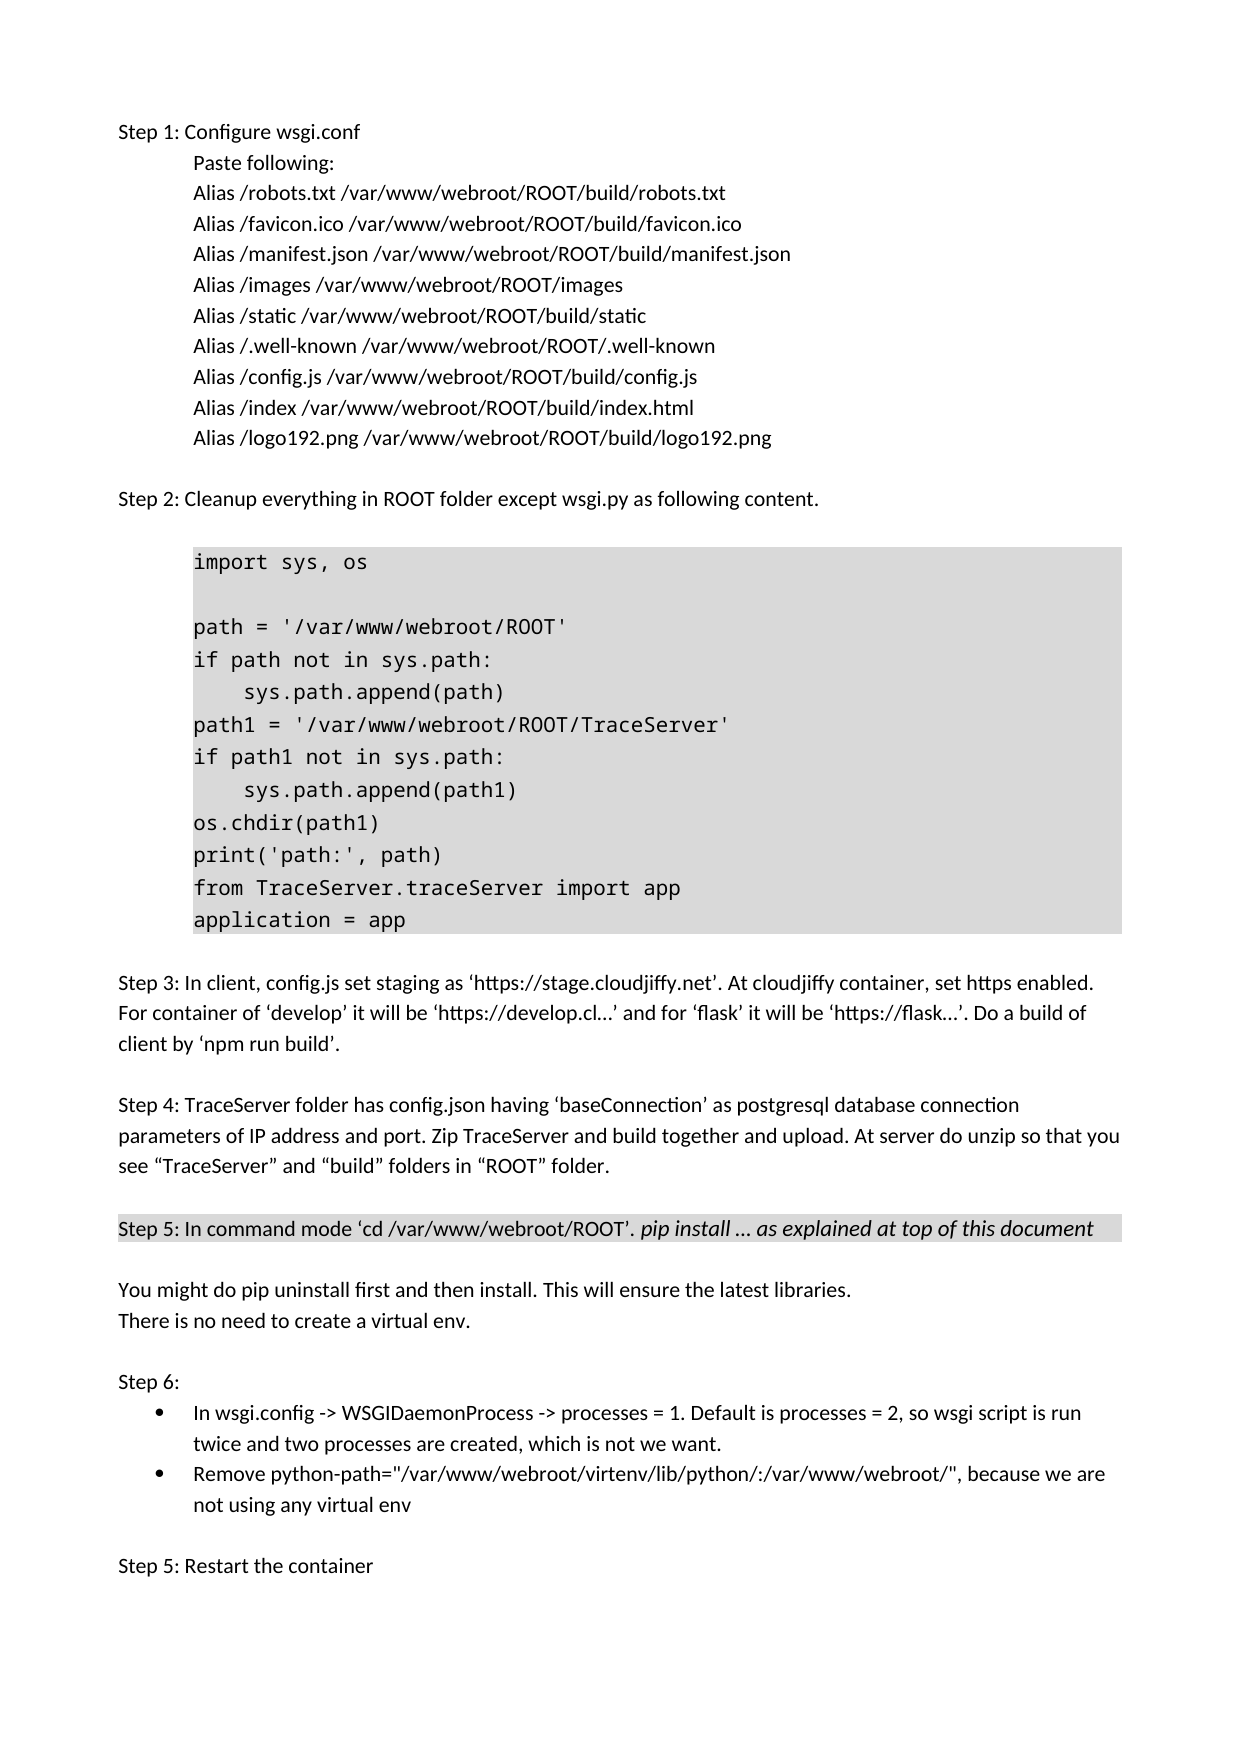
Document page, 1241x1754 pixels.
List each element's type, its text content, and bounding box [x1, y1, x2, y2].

text Alias /favicon.ico /var/www/webroot/ROOT/build/favicon.ico [193, 210, 1122, 237]
text Alias /config.js /var/www/webroot/ROOT/build/config.js [193, 363, 1122, 390]
text Alias /manifest.json /var/www/webroot/ROOT/build/manifest.json [193, 241, 1122, 267]
text Step 1: Configure wsgi.conf [118, 118, 1122, 145]
text Step 5: Restart the container [118, 1552, 1122, 1579]
text Alias /robots.txt /var/www/webroot/ROOT/build/robots.txt [193, 179, 1122, 206]
text You might do pip uninstall first and then install. This will ensure the latest libraries. [118, 1277, 1122, 1303]
text os.chdir(path1) [193, 808, 1122, 836]
list In wsgi.config -> WSGIDaemonProcess -> processes = 1. Default is processes = 2, so wsgi script is run twice and two processes are created, which is not we want. [156, 1399, 1122, 1456]
list Remove python-path="/var/www/webroot/virtenv/lib/python/:/var/www/webroot/", because we are not using any virtual env [156, 1460, 1122, 1518]
text if path not in sys.path: [193, 645, 1122, 673]
text if path1 not in sys.path: [193, 742, 1122, 771]
text sys.path.append(path1) [193, 775, 1122, 803]
text Step 3: In client, config.js set staging as ‘https://stage.cloudjiffy.net’. At cloudjiffy container, set https enabled. For container of ‘develop’ it will be ‘https://develop.cl…’ and for ‘flask’ it will be ‘https://flask…’. Do a build of client by ‘npm run build’. [118, 969, 1122, 1057]
text path1 = '/var/www/webroot/ROOT/TraceServer' [193, 710, 1122, 738]
text Alias /logo192.png /var/www/webroot/ROOT/build/logo192.png [193, 424, 1122, 451]
text Alias /index /var/www/webroot/ROOT/build/index.html [193, 394, 1122, 420]
text Alias /static /var/www/webroot/ROOT/build/static [193, 302, 1122, 328]
text Step 2: Cleanup everything in ROOT folder except wsgi.py as following content. [118, 486, 1122, 512]
text Paste following: [118, 149, 1122, 175]
text print('path:', path) [193, 840, 1122, 869]
text Alias /images /var/www/webroot/ROOT/images [193, 271, 1122, 298]
text from TraceServer.traceServer import app [193, 873, 1122, 901]
text path = '/var/www/webroot/ROOT' [193, 612, 1122, 641]
text Step 6: [118, 1368, 1122, 1395]
text Step 5: In command mode ‘cd /var/www/webroot/ROOT’. pip install … as explained at top of this document [118, 1214, 1122, 1242]
text application = app [193, 906, 1122, 934]
text sys.path.append(path) [193, 677, 1122, 706]
text Alias /.well-known /var/www/webroot/ROOT/.well-known [193, 332, 1122, 359]
text There is no need to create a virtual env. [118, 1307, 1122, 1334]
text import sys, os [193, 547, 1122, 575]
text Step 4: TraceServer folder has config.json having ‘baseConnection’ as postgresql database connection parameters of IP address and port. Zip TraceServer and build together and upload. At server do unzip so that you see “TraceServer” and “build” folders in “ROOT” folder. [118, 1091, 1122, 1179]
